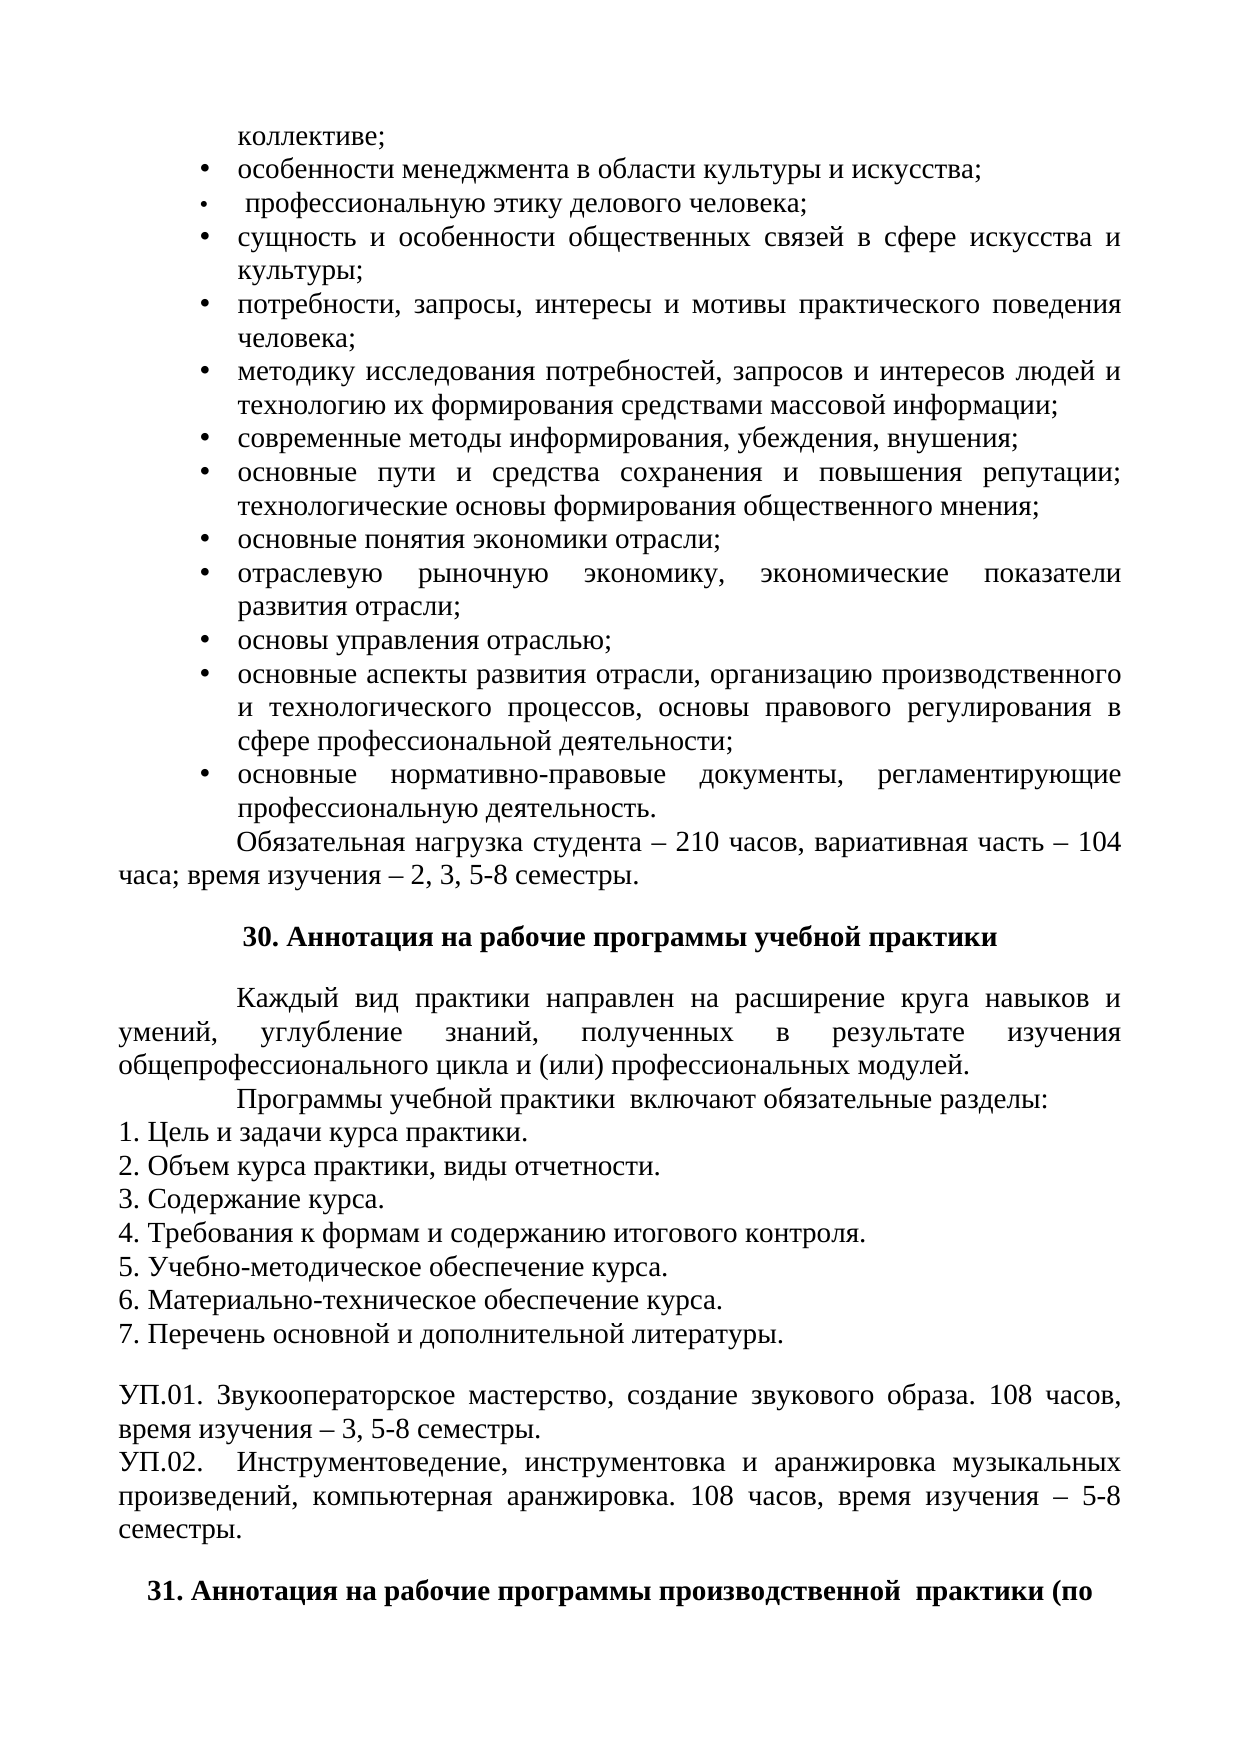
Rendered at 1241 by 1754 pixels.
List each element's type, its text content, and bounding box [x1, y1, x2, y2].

list сущность и особенности общественных связей в сфере искусства и культуры; [200, 219, 1122, 286]
list основные аспекты развития отрасли, организацию производственного и технологического процессов, основы правового регулирования в сфере профессиональной деятельности; [200, 656, 1122, 756]
text 31. Аннотация на рабочие программы производственной практики (по [118, 1573, 1122, 1607]
text УП.01. Звукооператорское мастерство, создание звукового образа. 108 часов, время изучения – 3, 5-8 семестры. [118, 1377, 1122, 1444]
text Программы учебной практики включают обязательные разделы: [118, 1081, 1122, 1114]
list коллективе; [200, 118, 1122, 152]
list отраслевую рыночную экономику, экономические показатели развития отрасли; [200, 555, 1122, 622]
list основные понятия экономики отрасли; [200, 521, 1122, 555]
text 6. Материально-техническое обеспечение курса. [118, 1282, 1122, 1316]
list профессиональную этику делового человека; [200, 185, 1122, 219]
text 7. Перечень основной и дополнительной литературы. [118, 1316, 1122, 1349]
list методику исследования потребностей, запросов и интересов людей и технологию их формирования средствами массовой информации; [200, 353, 1122, 420]
text УП.02. Инструментоведение, инструментовка и аранжировка музыкальных произведений, компьютерная аранжировка. 108 часов, время изучения – 5-8 семестры. [118, 1444, 1122, 1545]
list основы управления отраслью; [200, 622, 1122, 656]
list современные методы информирования, убеждения, внушения; [200, 420, 1122, 454]
list основные пути и средства сохранения и повышения репутации; технологические основы формирования общественного мнения; [200, 454, 1122, 521]
list потребности, запросы, интересы и мотивы практического поведения человека; [200, 286, 1122, 353]
text 4. Требования к формам и содержанию итогового контроля. [118, 1215, 1122, 1249]
text 3. Содержание курса. [118, 1182, 1122, 1215]
text 30. Аннотация на рабочие программы учебной практики [118, 919, 1122, 952]
text 1. Цель и задачи курса практики. [118, 1114, 1122, 1148]
text Каждый вид практики направлен на расширение круга навыков и умений, углубление знаний, полученных в результате изучения общепрофессионального цикла и (или) профессиональных модулей. [118, 980, 1122, 1081]
text 5. Учебно-методическое обеспечение курса. [118, 1249, 1122, 1282]
list основные нормативно-правовые документы, регламентирующие профессиональную деятельность. [200, 756, 1122, 824]
list особенности менеджмента в области культуры и искусства; [200, 152, 1122, 185]
text Обязательная нагрузка студента – 210 часов, вариативная часть – 104 часа; время изучения – 2, 3, 5-8 семестры. [118, 824, 1122, 891]
text 2. Объем курса практики, виды отчетности. [118, 1148, 1122, 1182]
